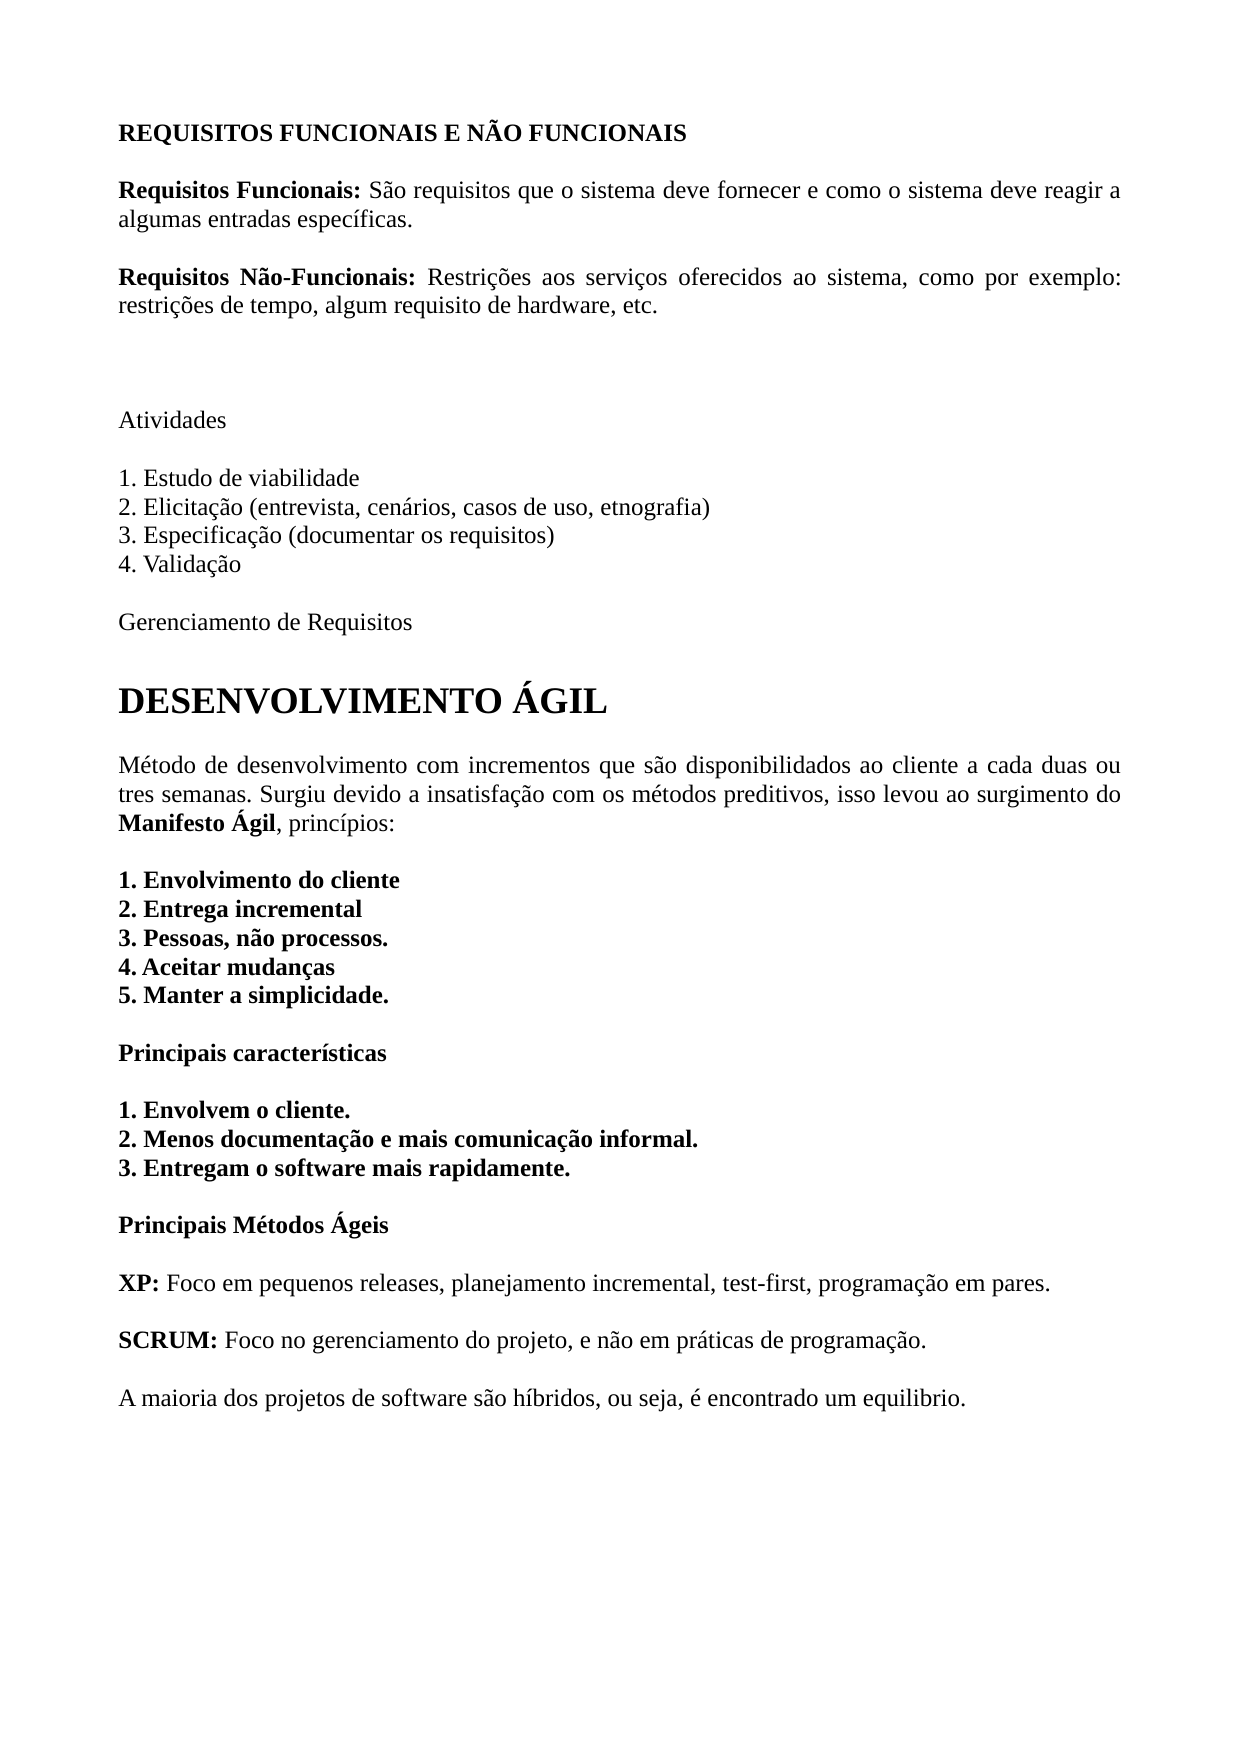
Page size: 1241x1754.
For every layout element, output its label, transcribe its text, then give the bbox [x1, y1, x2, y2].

text 5. Manter a simplicidade. [118, 981, 1122, 1009]
text Requisitos Funcionais: São requisitos que o sistema deve fornecer e como o sistema deve reagir a algumas entradas específicas. [118, 176, 1122, 233]
text SCRUM: Foco no gerenciamento do projeto, e não em práticas de programação. [118, 1326, 1122, 1354]
text A maioria dos projetos de software são híbridos, ou seja, é encontrado um equilibrio. [118, 1383, 1122, 1412]
text DESENVOLVIMENTO ÁGIL [118, 679, 1122, 722]
text 3. Entregam o software mais rapidamente. [118, 1153, 1122, 1182]
text XP: Foco em pequenos releases, planejamento incremental, test-first, programação em pares. [118, 1268, 1122, 1297]
text REQUISITOS FUNCIONAIS E NÃO FUNCIONAIS [118, 118, 1122, 147]
text Gerenciamento de Requisitos [118, 607, 1122, 636]
text 1. Estudo de viabilidade [118, 463, 1122, 492]
text 2. Elicitação (entrevista, cenários, casos de uso, etnografia) [118, 492, 1122, 521]
text 1. Envolvem o cliente. [118, 1096, 1122, 1124]
text 2. Entrega incremental [118, 894, 1122, 923]
text 4. Validação [118, 549, 1122, 578]
text Requisitos Não-Funcionais: Restrições aos serviços oferecidos ao sistema, como por exemplo: restrições de tempo, algum requisito de hardware, etc. [118, 262, 1122, 319]
text 4. Aceitar mudanças [118, 952, 1122, 981]
text 3. Especificação (documentar os requisitos) [118, 521, 1122, 549]
text Método de desenvolvimento com incrementos que são disponibilidados ao cliente a cada duas ou tres semanas. Surgiu devido a insatisfação com os métodos preditivos, isso levou ao surgimento do Manifesto Ágil, princípios: [118, 751, 1122, 837]
text Principais Métodos Ágeis [118, 1211, 1122, 1239]
text 1. Envolvimento do cliente [118, 866, 1122, 894]
text 3. Pessoas, não processos. [118, 923, 1122, 952]
text Principais características [118, 1038, 1122, 1067]
text 2. Menos documentação e mais comunicação informal. [118, 1124, 1122, 1153]
text Atividades [118, 406, 1122, 434]
